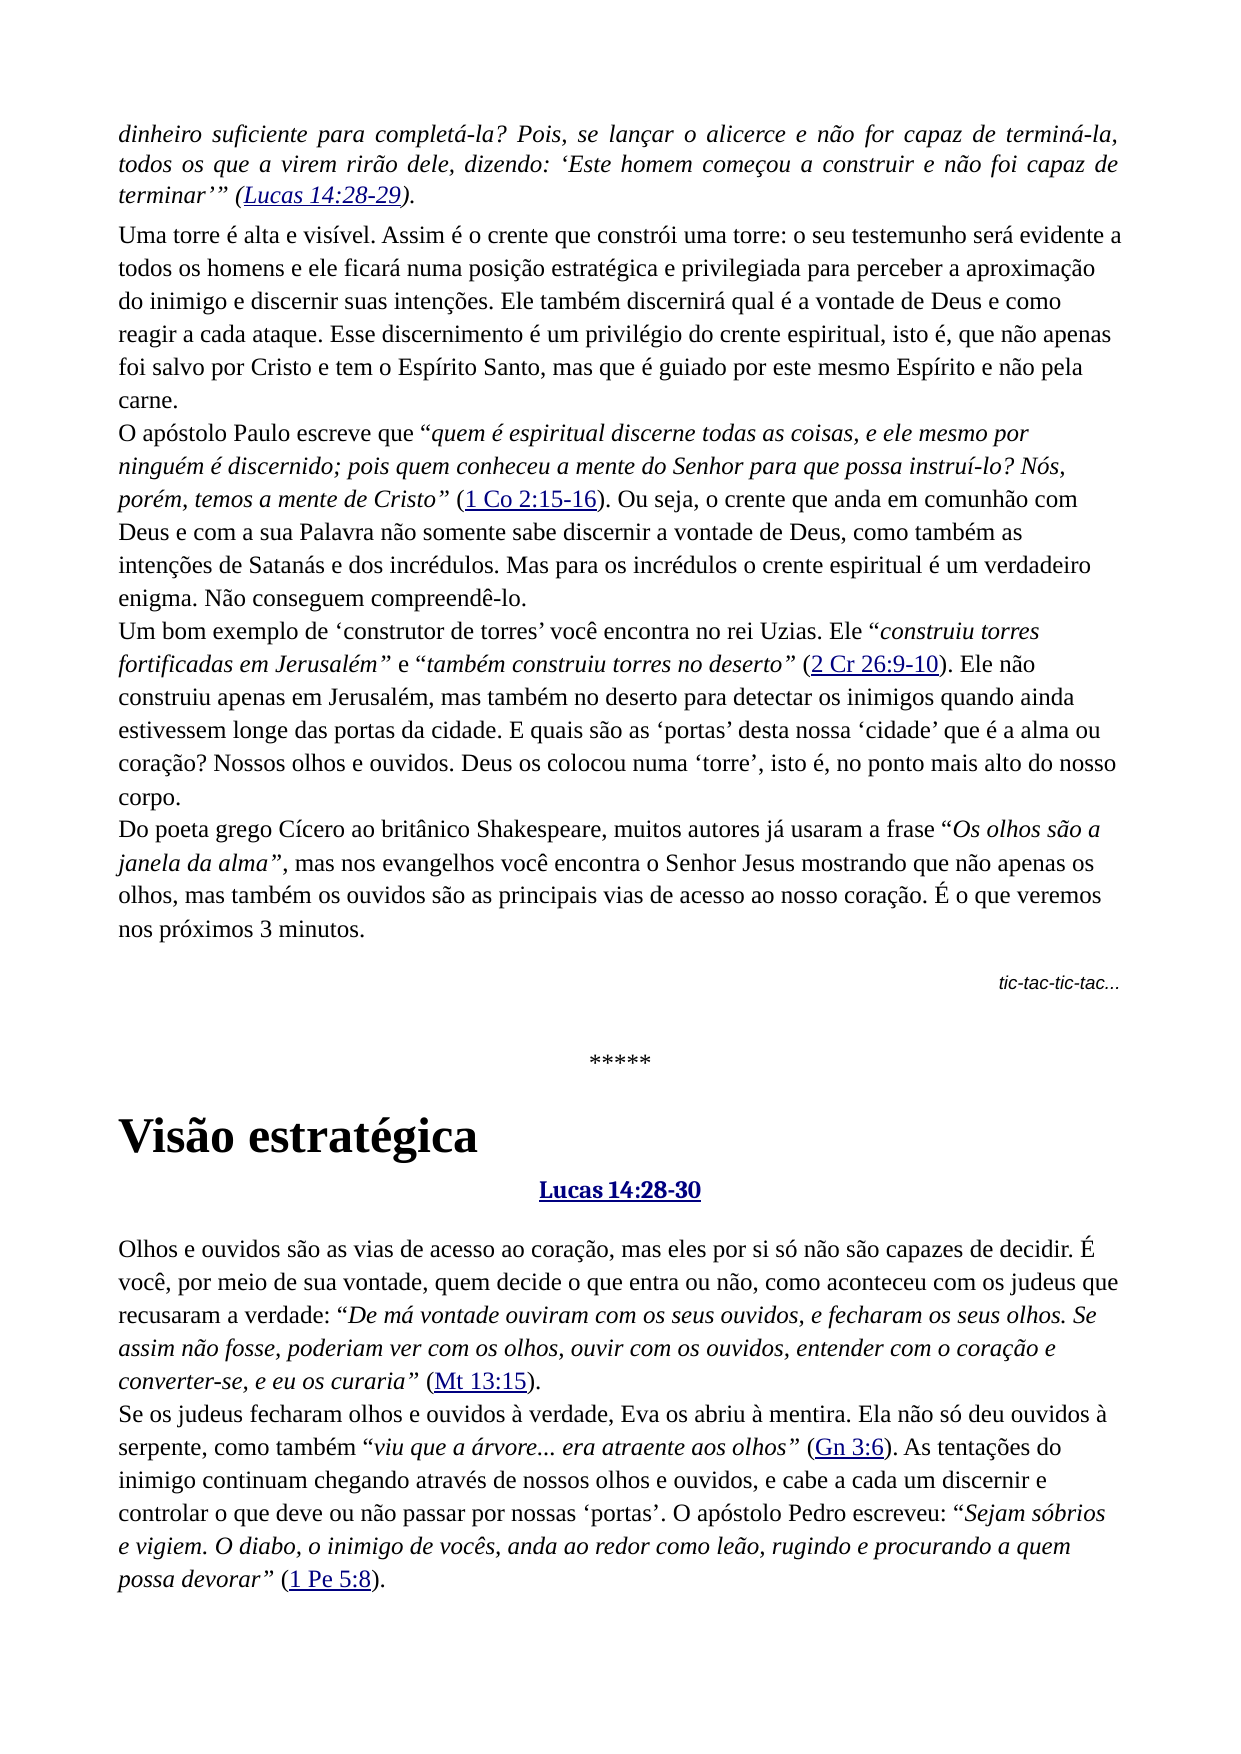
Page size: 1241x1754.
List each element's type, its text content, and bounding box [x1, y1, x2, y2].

text Lucas 14:28-30 [118, 1176, 1122, 1204]
text O apóstolo Paulo escreve que “quem é espiritual discerne todas as coisas, e ele mesmo por ninguém é discernido; pois quem conheceu a mente do Senhor para que possa instruí-lo? Nós, porém, temos a mente de Cristo” (1 Co 2:15-16). Ou seja, o crente que anda em comunhão com Deus e com a sua Palavra não somente sabe discernir a vontade de Deus, como também as intenções de Satanás e dos incrédulos. Mas para os incrédulos o crente espiritual é um verdadeiro enigma. Não conseguem compreendê-lo. [118, 418, 1122, 612]
text Olhos e ouvidos são as vias de acesso ao coração, mas eles por si só não são capazes de decidir. É você, por meio de sua vontade, quem decide o que entra ou não, como aconteceu com os judeus que recusaram a verdade: “De má vontade ouviram com os seus ouvidos, e fecharam os seus olhos. Se assim não fosse, poderiam ver com os olhos, ouvir com os ouvidos, entender com o coração e converter-se, e eu os curaria” (Mt 13:15). [118, 1234, 1122, 1395]
text Uma torre é alta e visível. Assim é o crente que constrói uma torre: o seu testemunho será evidente a todos os homens e ele ficará numa posição estratégica e privilegiada para perceber a aproximação do inimigo e discernir suas intenções. Ele também discernirá qual é a vontade de Deus e como reagir a cada ataque. Esse discernimento é um privilégio do crente espiritual, isto é, que não apenas foi salvo por Cristo e tem o Espírito Santo, mas que é guiado por este mesmo Espírito e não pela carne. [118, 220, 1122, 414]
text dinheiro suficiente para completá-la? Pois, se lançar o alicerce e não for capaz de terminá-la, todos os que a virem rirão dele, dizendo: ‘Este homem começou a construir e não foi capaz de terminar’” (Lucas 14:28-29). [118, 118, 1122, 208]
subtitle Visão estratégica [118, 1106, 1122, 1163]
text tic-tac-tic-tac... [118, 972, 1122, 994]
text Do poeta grego Cícero ao britânico Shakespeare, muitos autores já usaram a frase “Os olhos são a janela da alma”, mas nos evangelhos você encontra o Senhor Jesus mostrando que não apenas os olhos, mas também os ouvidos são as principais vias de acesso ao nosso coração. É o que veremos nos próximos 3 minutos. [118, 814, 1122, 942]
text Um bom exemplo de ‘construtor de torres’ você encontra no rei Uzias. Ele “construiu torres fortificadas em Jerusalém” e “também construiu torres no deserto” (2 Cr 26:9-10). Ele não construiu apenas em Jerusalém, mas também no deserto para detectar os inimigos quando ainda estivessem longe das portas da cidade. E quais são as ‘portas’ desta nossa ‘cidade’ que é a alma ou coração? Nossos olhos e ouvidos. Deus os colocou numa ‘torre’, isto é, no ponto mais alto do nosso corpo. [118, 616, 1122, 810]
text Se os judeus fecharam olhos e ouvidos à verdade, Eva os abriu à mentira. Ela não só deu ouvidos à serpente, como também “viu que a árvore... era atraente aos olhos” (Gn 3:6). As tentações do inimigo continuam chegando através de nossos olhos e ouvidos, e cabe a cada um discernir e controlar o que deve ou não passar por nossas ‘portas’. O apóstolo Pedro escreveu: “Sejam sóbrios e vigiem. O diabo, o inimigo de vocês, anda ao redor como leão, rugindo e procurando a quem possa devorar” (1 Pe 5:8). [118, 1399, 1122, 1593]
text ***** [118, 1048, 1122, 1076]
